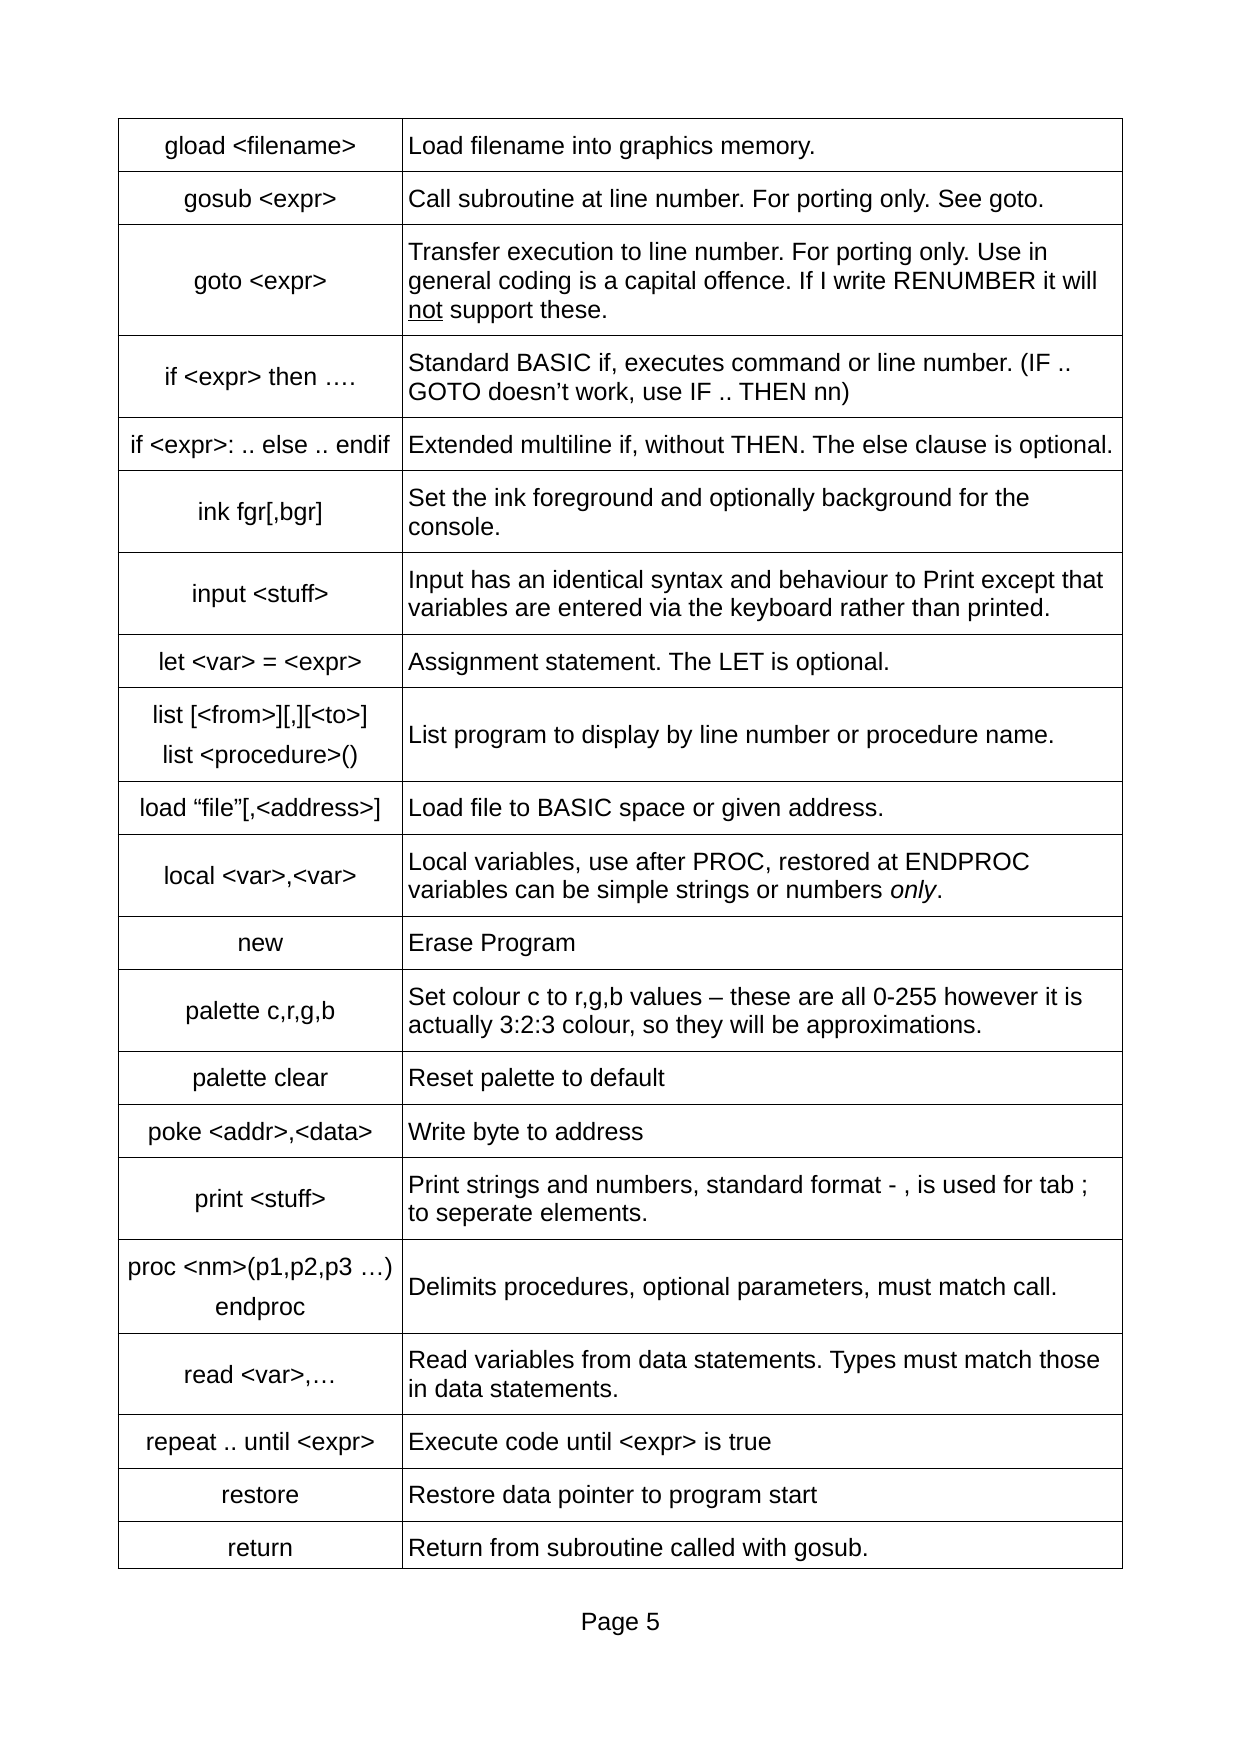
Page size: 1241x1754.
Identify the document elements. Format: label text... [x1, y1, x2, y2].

table_cell Erase Program [403, 917, 1122, 969]
table_cell Print <stuff> [119, 1158, 402, 1239]
table_cell Return from subroutine called with gosub. [403, 1522, 1122, 1568]
table_cell Restore data pointer to program start [403, 1469, 1122, 1521]
table_cell List program to display by line number or procedure name. [403, 688, 1122, 781]
table_cell Reset palette to default [403, 1052, 1122, 1104]
table_cell Local <var>,<var> [119, 835, 402, 916]
table_cell Standard BASIC if, executes command or line number. (IF .. GOTO doesn’t work, use IF .. THEN nn) [403, 336, 1122, 417]
table_cell Gload <filename> [119, 119, 402, 171]
table_cell Palette c,r,g,b [119, 970, 402, 1051]
table_cell Return [119, 1522, 402, 1568]
table_cell Palette clear [119, 1052, 402, 1104]
table_cell Restore [119, 1469, 402, 1521]
table_cell Load filename into graphics memory. [403, 119, 1122, 171]
table_cell Read variables from data statements. Types must match those in data statements. [403, 1334, 1122, 1414]
table_cell Ink fgr[,bgr] [119, 471, 402, 552]
table_cell Input <stuff> [119, 553, 402, 634]
table_cell Goto <expr> [119, 225, 402, 335]
table_cell Delimits procedures, optional parameters, must match call. [403, 1240, 1122, 1332]
table_cell Execute code until <expr> is true [403, 1415, 1122, 1467]
table_cell If <expr> then …. [119, 336, 402, 417]
table_cell Proc <nm>(p1,p2,p3 …) endproc [119, 1240, 402, 1332]
table_cell Print strings and numbers, standard format - , is used for tab ; to seperate elements. [403, 1158, 1122, 1239]
table_cell Assignment statement. The LET is optional. [403, 635, 1122, 687]
table_cell Local variables, use after PROC, restored at ENDPROC variables can be simple strings or numbers only. [403, 835, 1122, 916]
table_cell Load file to BASIC space or given address. [403, 782, 1122, 834]
table_cell Poke <addr>,<data> [119, 1105, 402, 1157]
table_cell Gosub <expr> [119, 172, 402, 224]
table_cell Set the ink foreground and optionally background for the console. [403, 471, 1122, 552]
table_cell Extended multiline if, without THEN. The else clause is optional. [403, 418, 1122, 470]
table_cell Repeat .. until <expr> [119, 1415, 402, 1467]
table_cell Let <var> = <expr> [119, 635, 402, 687]
table_cell Call subroutine at line number. For porting only. See goto. [403, 172, 1122, 224]
table_cell List [<from>][,][<to>] list <procedure>() [119, 688, 402, 781]
table_cell Load “file”[,<address>] [119, 782, 402, 834]
table_cell Input has an identical syntax and behaviour to Print except that variables are entered via the keyboard rather than printed. [403, 553, 1122, 634]
table_cell If <expr>: .. else .. endif [119, 418, 402, 470]
table_cell new [119, 917, 402, 969]
table_cell Set colour c to r,g,b values – these are all 0-255 however it is actually 3:2:3 colour, so they will be approximations. [403, 970, 1122, 1051]
table_cell Read <var>,… [119, 1334, 402, 1414]
table_cell Write byte to address [403, 1105, 1122, 1157]
table_cell Transfer execution to line number. For porting only. Use in general coding is a capital offence. If I write RENUMBER it will not support these. [403, 225, 1122, 335]
